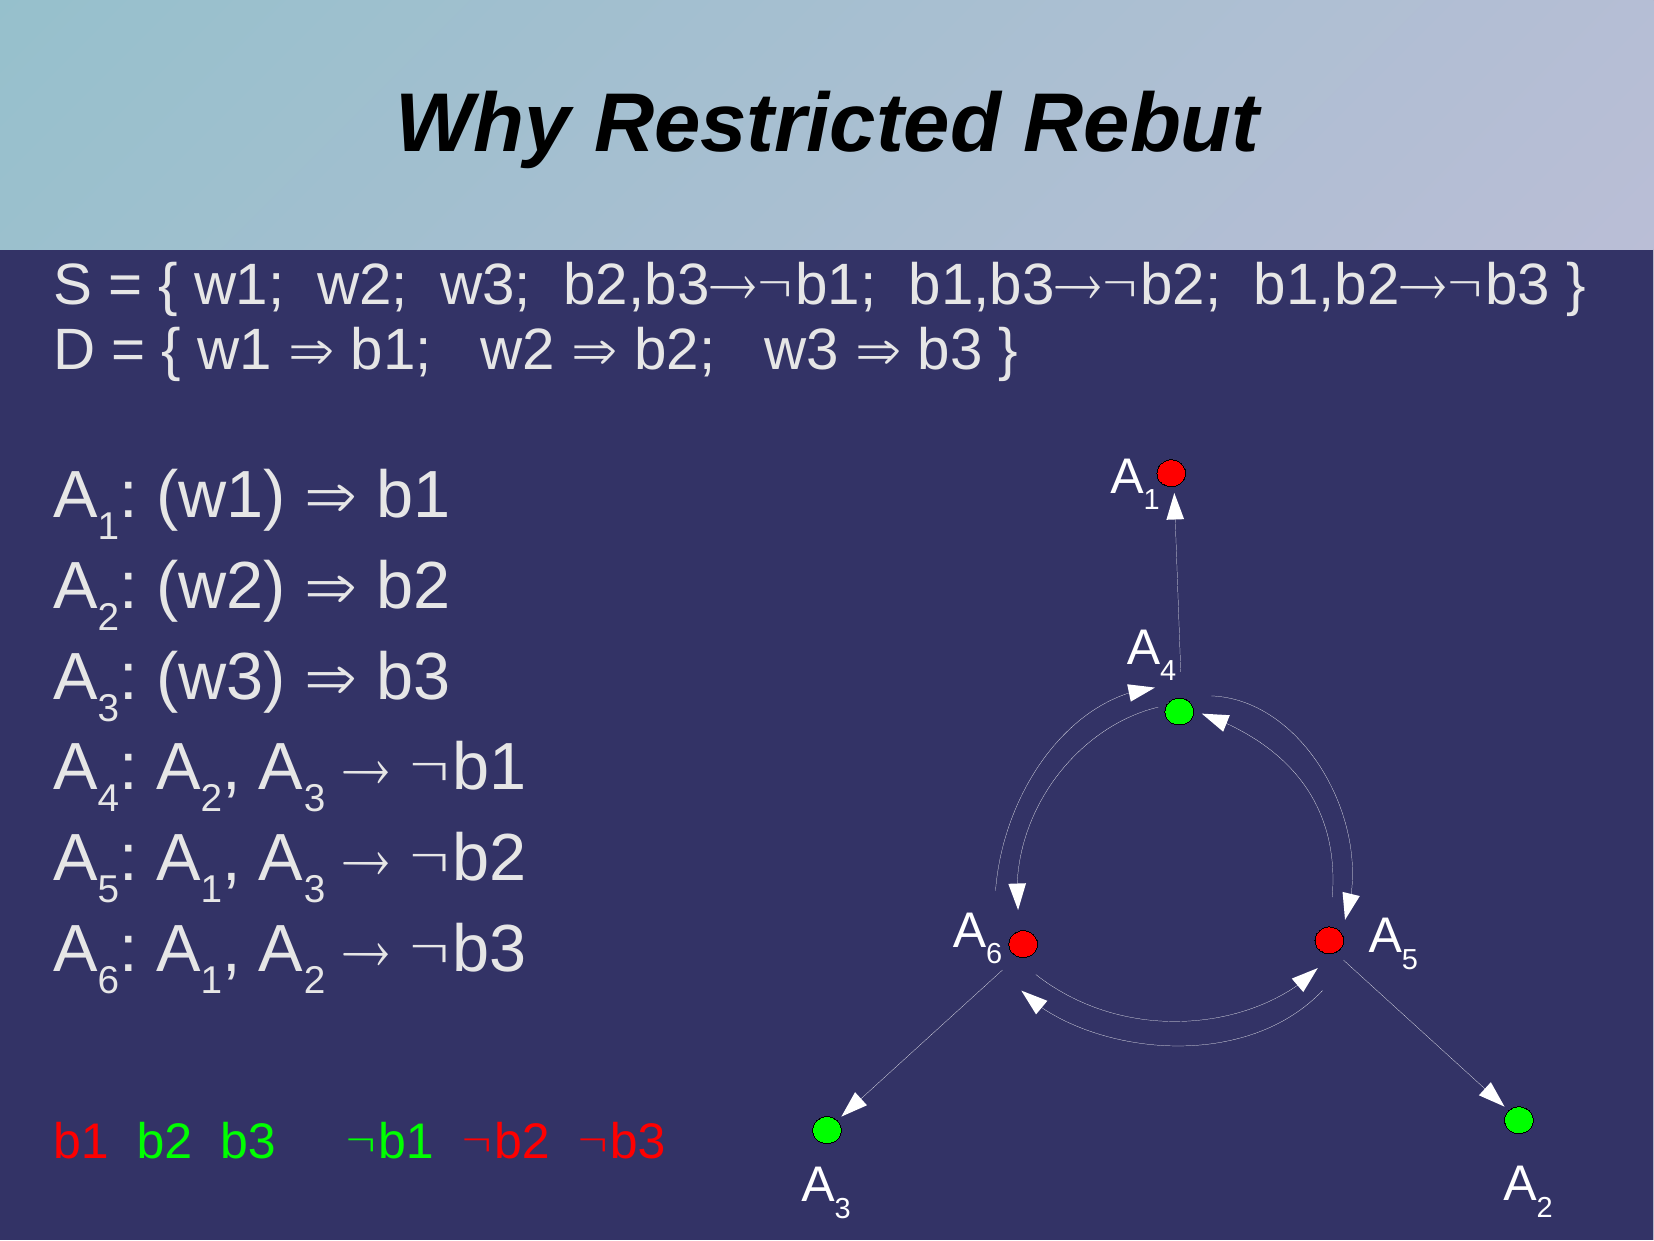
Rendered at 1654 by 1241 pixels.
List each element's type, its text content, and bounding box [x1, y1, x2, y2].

text_box A5 [1368, 907, 1419, 976]
text_box [1314, 926, 1344, 954]
text_box A2 [1503, 1155, 1553, 1224]
text_box A6 [952, 902, 1003, 971]
text_box [1156, 459, 1186, 487]
text_box A4 [1126, 618, 1177, 687]
title Why Restricted Rebut [121, 19, 1534, 227]
text_box [1008, 930, 1038, 958]
text_box A3 [801, 1156, 852, 1225]
text_box A1 [1110, 448, 1160, 516]
text_box [1504, 1106, 1534, 1134]
text_box [812, 1116, 842, 1144]
list S = { w1; w2; w3; b2,b3¬b1; b1,b3¬b2; b1,b2¬b3 } D = { w1 ⇒ b1; w2 ⇒ b2; w3 ⇒ b3 } A1: (w1) ⇒ b1 A2: (w2) ⇒ b2 A3: (w3) ⇒ b3 A4: A2, A3  ¬b1 A5: A1, A3  ¬b2 A6: A1, A2  ¬b3 b1 b2 b3 ¬b1 ¬b2 ¬b3 [53, 252, 1619, 1233]
text_box [1164, 698, 1194, 725]
